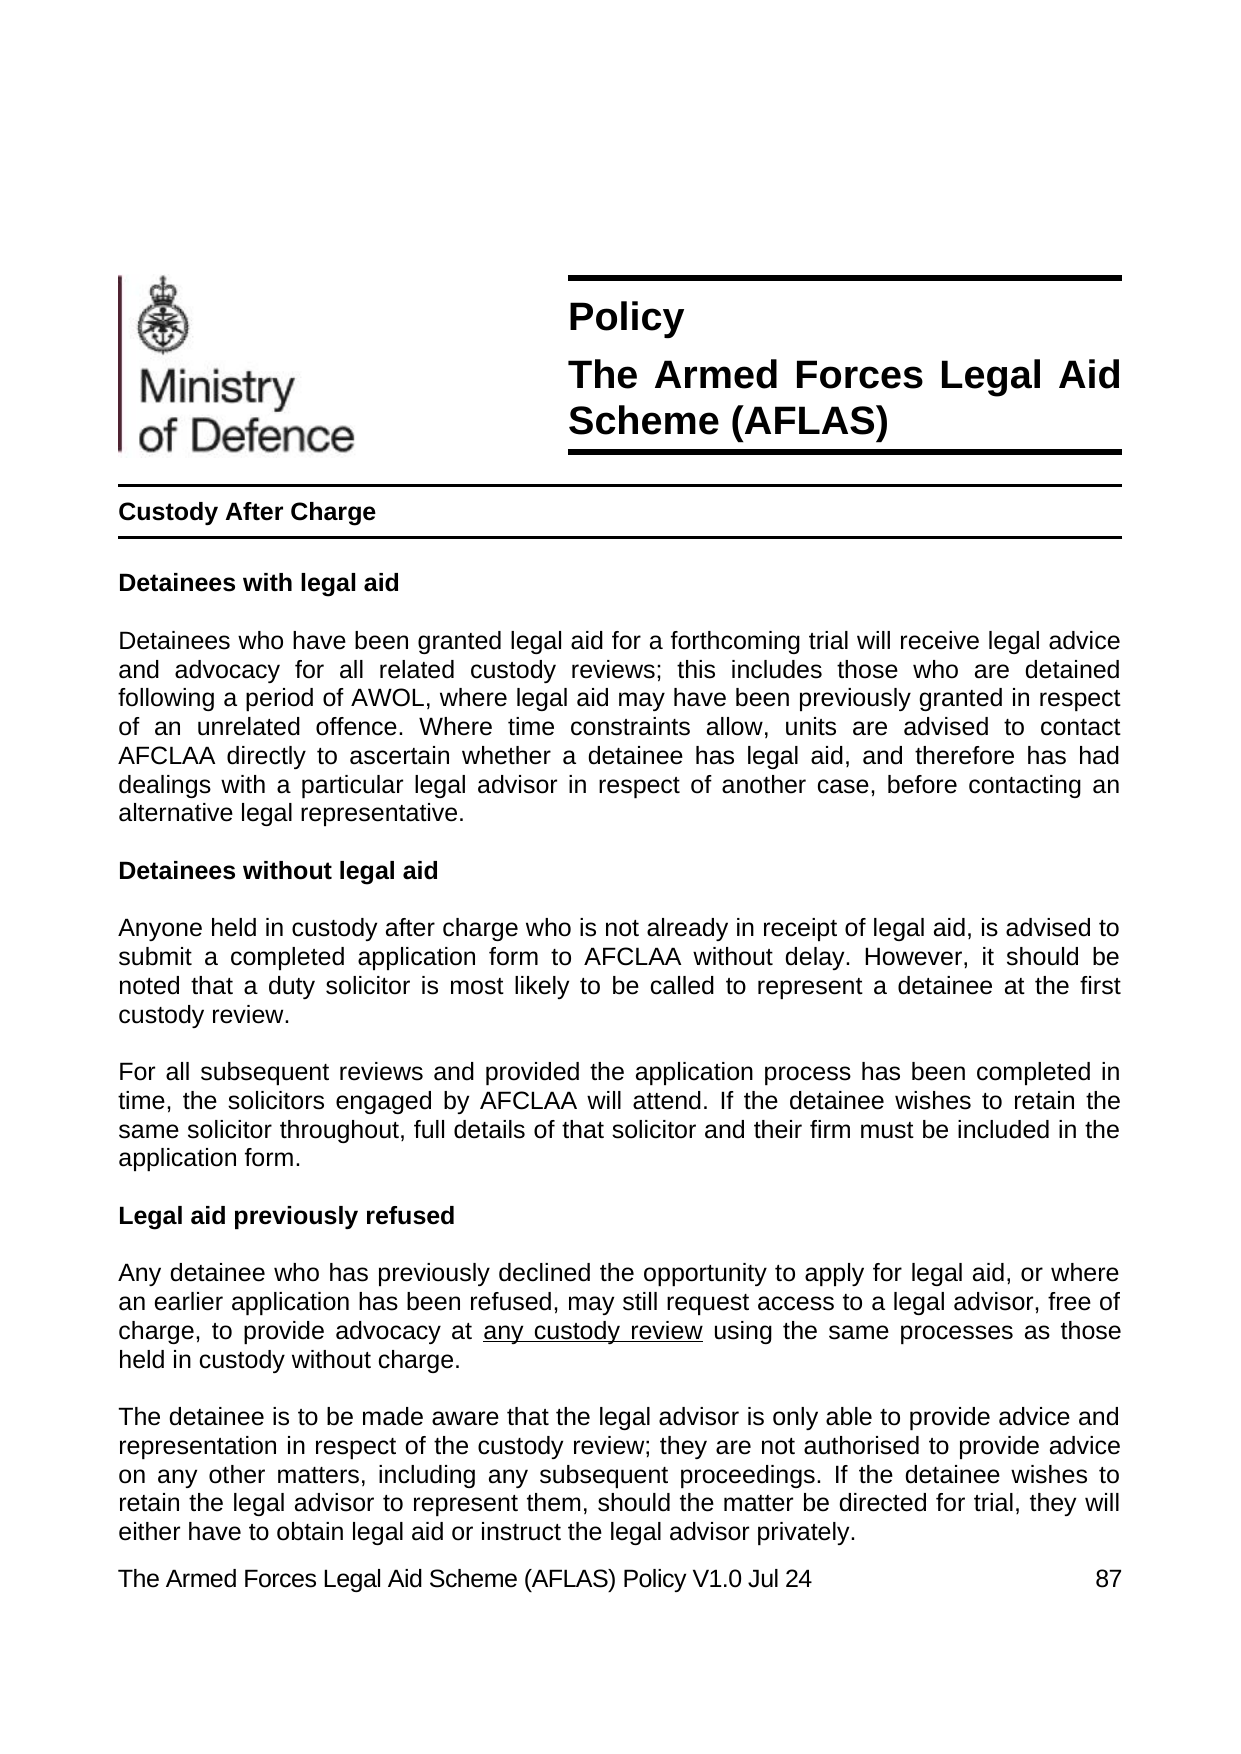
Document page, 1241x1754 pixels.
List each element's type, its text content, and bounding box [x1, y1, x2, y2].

subtitle Detainees without legal aid [118, 856, 1122, 884]
subtitle Custody After Charge [118, 487, 1122, 536]
text Anyone held in custody after charge who is not already in receipt of legal aid, is advised to submit a completed application form to AFCLAA without delay. However, it should be noted that a duty solicitor is most likely to be called to represent a detainee at the first custody review. [118, 913, 1122, 1028]
text Detainees who have been granted legal aid for a forthcoming trial will receive legal advice and advocacy for all related custody reviews; this includes those who are detained following a period of AWOL, where legal aid may have been previously granted in respect of an unrelated offence. Where time constraints allow, units are advised to contact AFCLAA directly to ascertain whether a detainee has legal aid, and therefore has had dealings with a particular legal advisor in respect of another case, before contacting an alternative legal representative. [118, 626, 1122, 827]
text The detainee is to be made aware that the legal advisor is only able to provide advice and representation in respect of the custody review; they are not authorised to provide advice on any other matters, including any subsequent proceedings. If the detainee wishes to retain the legal advisor to represent them, should the matter be directed for trial, they will either have to obtain legal aid or instruct the legal advisor privately. [118, 1402, 1122, 1546]
text For all subsequent reviews and provided the application process has been completed in time, the solicitors engaged by AFCLAA will attend. If the detainee wishes to retain the same solicitor throughout, full details of that solicitor and their firm must be included in the application form. [118, 1057, 1122, 1172]
subtitle Detainees with legal aid [118, 568, 1122, 597]
subtitle Legal aid previously refused [118, 1201, 1122, 1229]
text Any detainee who has previously declined the opportunity to apply for legal aid, or where an earlier application has been refused, may still request access to a legal advisor, free of charge, to provide advocacy at any custody review using the same processes as those held in custody without charge. [118, 1258, 1122, 1373]
